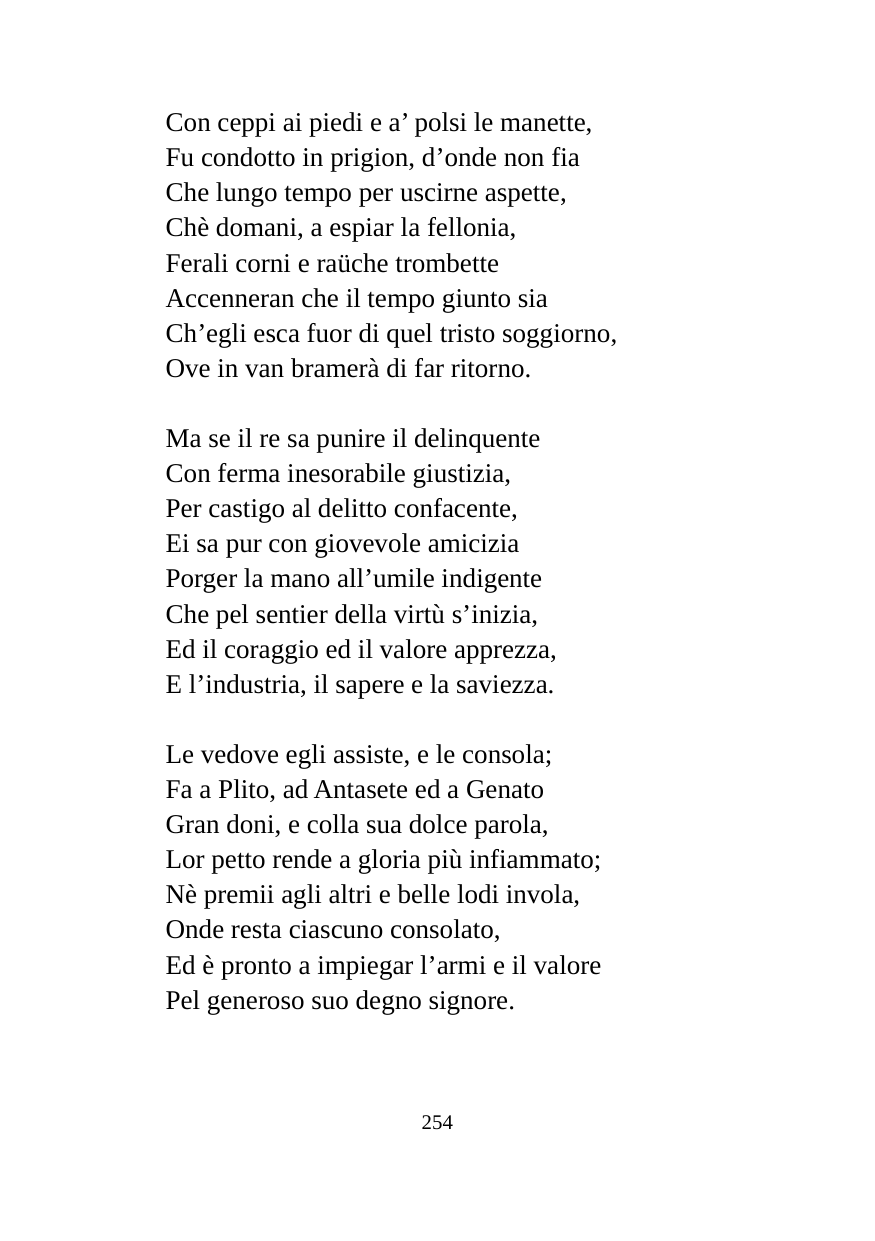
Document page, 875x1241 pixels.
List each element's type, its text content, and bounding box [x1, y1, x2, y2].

text Per castigo al delitto confacente, [165, 492, 768, 523]
text Gran doni, e colla sua dolce parola, [165, 808, 768, 839]
text Nè premii agli altri e belle lodi invola, [165, 878, 768, 910]
text Pel generoso suo degno signore. [165, 984, 768, 1015]
text Ove in van bramerà di far ritorno. [165, 352, 768, 383]
text Fa a Plito, ad Antasete ed a Genato [165, 773, 768, 804]
text Ma se il re sa punire il delinquente [165, 422, 768, 453]
text Porger la mano all’umile indigente [165, 563, 768, 594]
text E l’industria, il sapere e la saviezza. [165, 668, 768, 699]
text Accenneran che il tempo giunto sia [165, 282, 768, 313]
text Con ceppi ai piedi e a’ polsi le manette, [165, 106, 768, 137]
text Con ferma inesorabile giustizia, [165, 457, 768, 488]
text Che pel sentier della virtù s’inizia, [165, 598, 768, 629]
text Le vedove egli assiste, e le consola; [165, 738, 768, 769]
text Lor petto rende a gloria più infiammato; [165, 843, 768, 874]
text Ed il coraggio ed il valore apprezza, [165, 633, 768, 664]
text Che lungo tempo per uscirne aspette, [165, 176, 768, 208]
text Ch’egli esca fuor di quel tristo soggiorno, [165, 317, 768, 348]
text Onde resta ciascuno consolato, [165, 914, 768, 945]
text Chè domani, a espiar la fellonia, [165, 212, 768, 243]
text Ed è pronto a impiegar l’armi e il valore [165, 949, 768, 980]
text Fu condotto in prigion, d’onde non fia [165, 141, 768, 172]
text Ferali corni e raüche trombette [165, 247, 768, 278]
text Ei sa pur con giovevole amicizia [165, 527, 768, 559]
